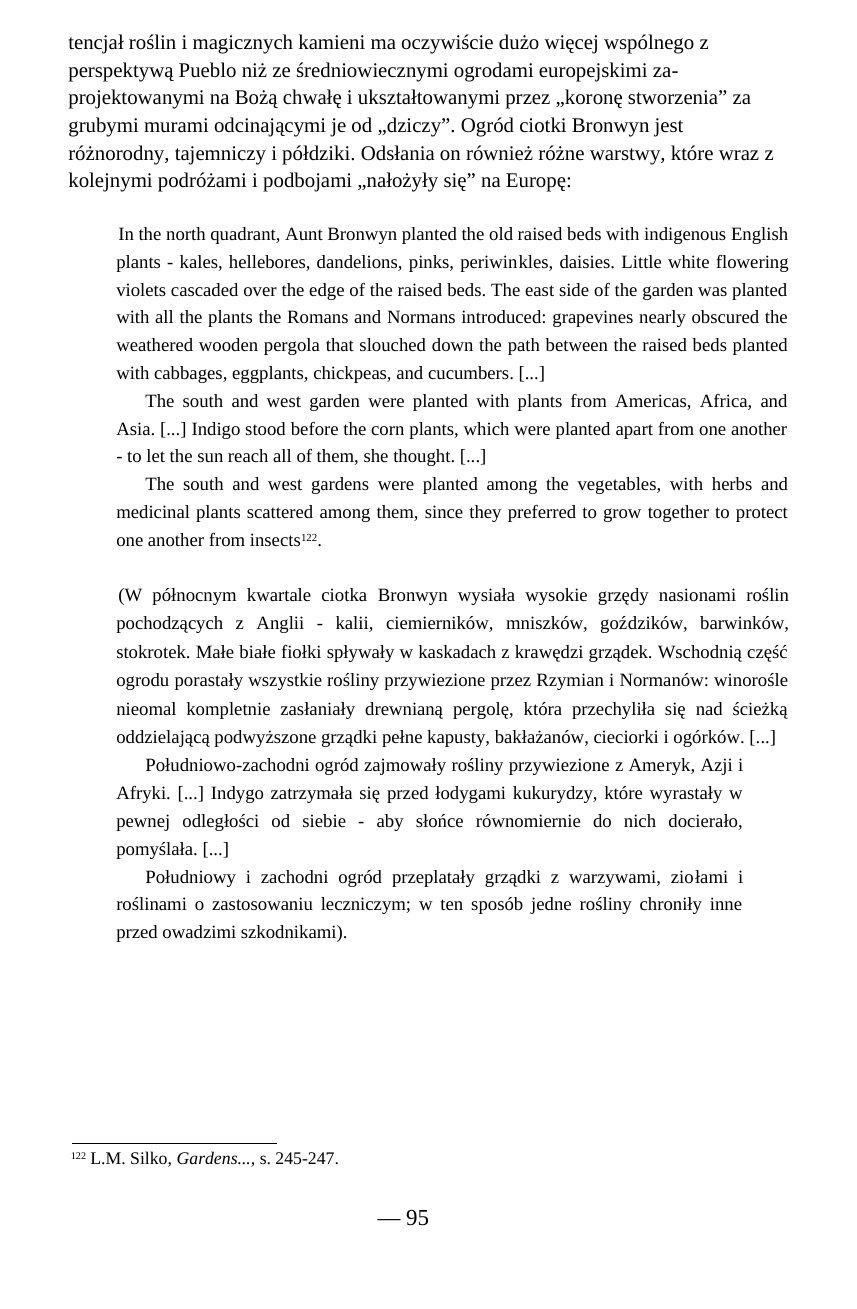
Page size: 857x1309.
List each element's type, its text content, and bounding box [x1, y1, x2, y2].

text Południowo-zachodni ogród zajmowały rośliny przywiezione z Ame­ryk, Azji i Afryki. [...] Indygo zatrzymała się przed łodygami kukurydzy, które wyrastały w pewnej odległości od siebie - aby słońce równomiernie do nich docierało, pomyślała. [...] [116, 754, 743, 859]
text 122 L.M. Silko, Gardens..., s. 245-247. [71, 1148, 368, 1168]
text — 95 [377, 1204, 439, 1230]
text In the north quadrant, Aunt Bronwyn planted the old raised beds with indigenous English plants - kales, hellebores, dandelions, pinks, periwin­kles, daisies. Little white flowering violets cascaded over the edge of the raised beds. The east side of the garden was planted with all the plants the Romans and Normans introduced: grapevines nearly obscured the weath­ered wooden pergola that slouched down the path between the raised beds planted with cabbages, eggplants, chickpeas, and cucumbers. [...] [116, 223, 789, 383]
text The south and west garden were planted with plants from Americas, Africa, and Asia. [...] Indigo stood before the corn plants, which were planted apart from one another - to let the sun reach all of them, she thought. [...] [116, 390, 789, 467]
text (W północnym kwartale ciotka Bronwyn wysiała wysokie grzędy nasio­nami roślin pochodzących z Anglii - kalii, ciemierników, mniszków, goź­dzików, barwinków, stokrotek. Małe białe fiołki spływały w kaskadach z krawędzi grządek. Wschodnią część ogrodu porastały wszystkie rośliny przywiezione przez Rzymian i Normanów: winorośle nieomal kompletnie zasłaniały drewnianą pergolę, która przechyliła się nad ścieżką oddziela­jącą podwyższone grządki pełne kapusty, bakłażanów, cieciorki i ogórków. [...] [116, 584, 789, 747]
text tencjał roślin i magicznych kamieni ma oczywiście dużo więcej wspólnego z perspektywą Pueblo niż ze średniowiecznymi ogrodami europejskimi za­projektowanymi na Bożą chwałę i ukształtowanymi przez „koronę stworzenia” za grubymi murami odcinającymi je od „dziczy”. Ogród ciotki Bronwyn jest różnorodny, tajemniczy i półdziki. Odsłania on również różne warstwy, które wraz z kolejnymi podróżami i podbojami „nałożyły się” na Europę: [68, 30, 789, 192]
text The south and west gardens were planted among the vegetables, with herbs and medicinal plants scattered among them, since they preferred to grow together to protect one another from insects122. [116, 473, 789, 550]
text Południowy i zachodni ogród przeplatały grządki z warzywami, zio­łami i roślinami o zastosowaniu leczniczym; w ten sposób jedne rośliny chroniły inne przed owadzimi szkodnikami). [116, 866, 743, 943]
